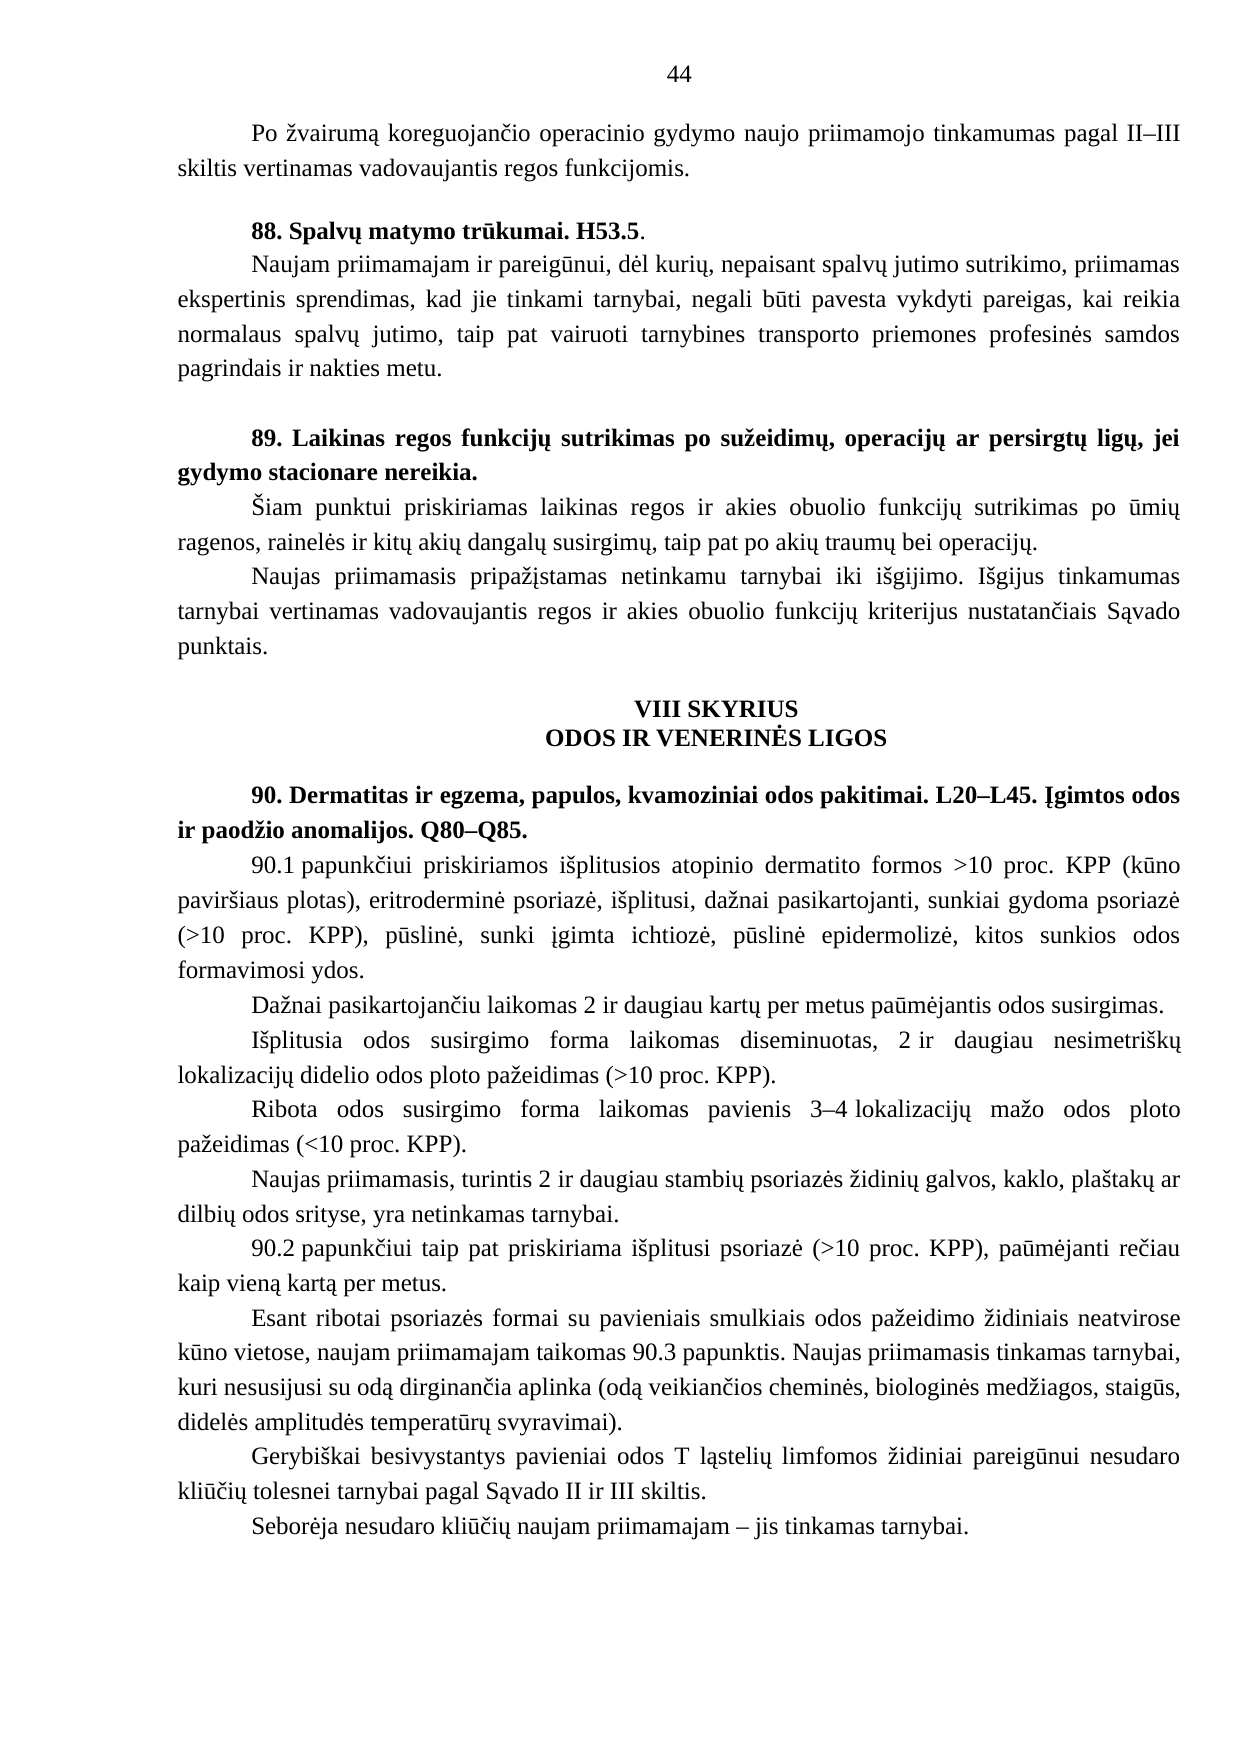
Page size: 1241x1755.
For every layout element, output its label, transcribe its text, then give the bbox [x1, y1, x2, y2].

text 90. Dermatitas ir egzema, papulos, kvamoziniai odos pakitimai. L20–L45. Įgimtos odos ir paodžio anomalijos. Q80–Q85. [177, 781, 1181, 844]
text Po žvairumą koreguojančio operacinio gydymo naujo priimamojo tinkamumas pagal II–III skiltis vertinamas vadovaujantis regos funkcijomis. [177, 118, 1181, 182]
text 89. Laikinas regos funkcijų sutrikimas po sužeidimų, operacijų ar persirgtų ligų, jei gydymo stacionare nereikia. [177, 423, 1181, 486]
text Išplitusia odos susirgimo forma laikomas diseminuotas, 2 ir daugiau nesimetriškų lokalizacijų didelio odos ploto pažeidimas (>10 proc. KPP). [177, 1025, 1181, 1089]
text 90.2 papunkčiui taip pat priskiriama išplitusi psoriazė (>10 proc. KPP), paūmėjanti rečiau kaip vieną kartą per metus. [177, 1233, 1181, 1297]
text Šiam punktui priskiriamas laikinas regos ir akies obuolio funkcijų sutrikimas po ūmių ragenos, rainelės ir kitų akių dangalų susirgimų, taip pat po akių traumų bei operacijų. [177, 492, 1181, 556]
text Naujas priimamasis pripažįstamas netinkamu tarnybai iki išgijimo. Išgijus tinkamumas tarnybai vertinamas vadovaujantis regos ir akies obuolio funkcijų kriterijus nustatančiais Sąvado punktais. [177, 561, 1181, 659]
text Naujam priimamajam ir pareigūnui, dėl kurių, nepaisant spalvų jutimo sutrikimo, priimamas ekspertinis sprendimas, kad jie tinkami tarnybai, negali būti pavesta vykdyti pareigas, kai reikia normalaus spalvų jutimo, taip pat vairuoti tarnybines transporto priemones profesinės samdos pagrindais ir nakties metu. [177, 249, 1181, 382]
text Esant ribotai psoriazės formai su pavieniais smulkiais odos pažeidimo židiniais neatvirose kūno vietose, naujam priimamajam taikomas 90.3 papunktis. Naujas priimamasis tinkamas tarnybai, kuri nesusijusi su odą dirginančia aplinka (odą veikiančios cheminės, biologinės medžiagos, staigūs, didelės amplitudės temperatūrų svyravimai). [177, 1303, 1181, 1436]
text VIII SKYRIUS [177, 694, 1181, 723]
text ODOS IR VENERINĖS LIGOS [177, 723, 1181, 752]
text Dažnai pasikartojančiu laikomas 2 ir daugiau kartų per metus paūmėjantis odos susirgimas. [177, 991, 1181, 1019]
text Gerybiškai besivystantys pavieniai odos T ląstelių limfomos židiniai pareigūnui nesudaro kliūčių tolesnei tarnybai pagal Sąvado II ir III skiltis. [177, 1441, 1181, 1505]
text 88. Spalvų matymo trūkumai. H53.5. [177, 216, 1181, 245]
text Naujas priimamasis, turintis 2 ir daugiau stambių psoriazės židinių galvos, kaklo, plaštakų ar dilbių odos srityse, yra netinkamas tarnybai. [177, 1164, 1181, 1227]
text Seborėja nesudaro kliūčių naujam priimamajam – jis tinkamas tarnybai. [177, 1511, 1181, 1539]
text Ribota odos susirgimo forma laikomas pavienis 3–4 lokalizacijų mažo odos ploto pažeidimas (<10 proc. KPP). [177, 1094, 1181, 1158]
text 90.1 papunkčiui priskiriamos išplitusios atopinio dermatito formos >10 proc. KPP (kūno paviršiaus plotas), eritroderminė psoriazė, išplitusi, dažnai pasikartojanti, sunkiai gydoma psoriazė (>10 proc. KPP), pūslinė, sunki įgimta ichtiozė, pūslinė epidermolizė, kitos sunkios odos formavimosi ydos. [177, 851, 1181, 984]
